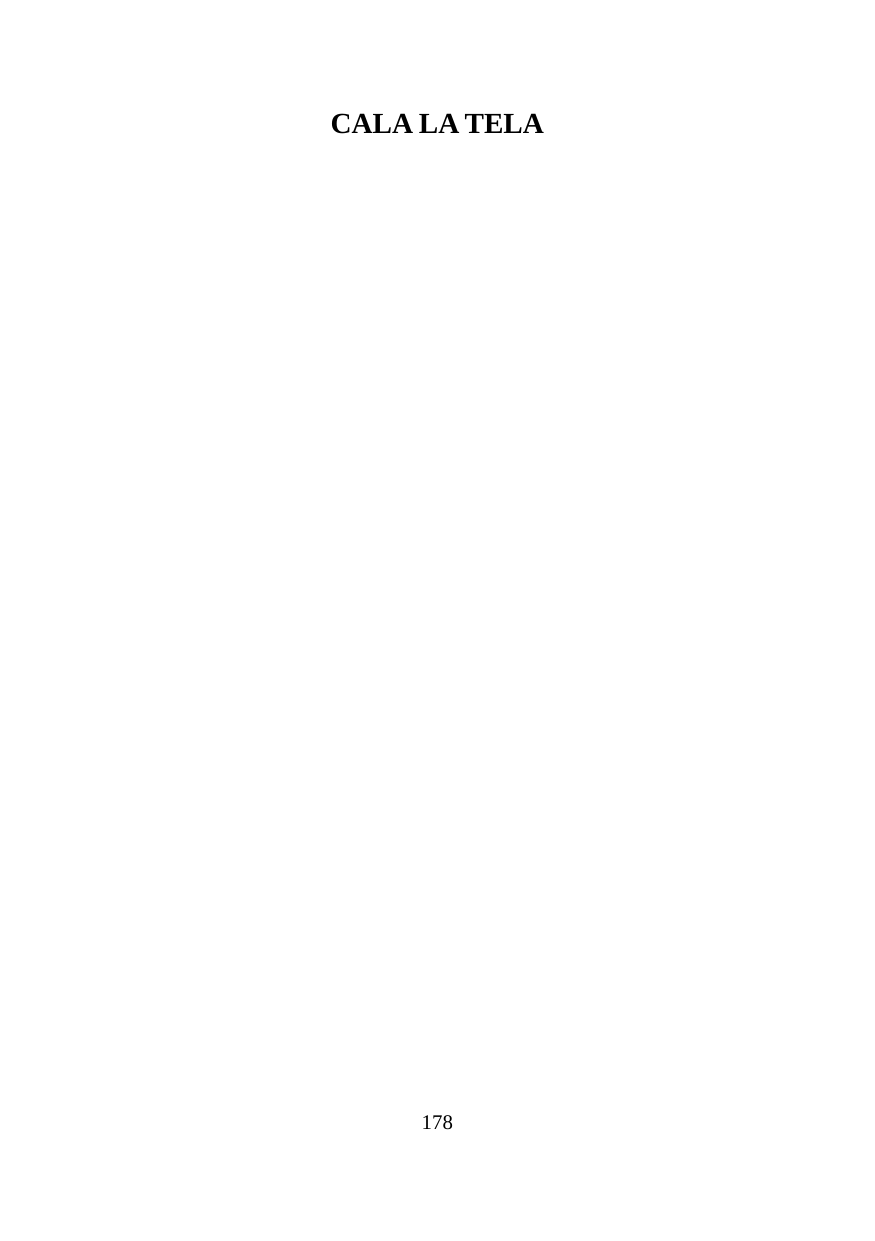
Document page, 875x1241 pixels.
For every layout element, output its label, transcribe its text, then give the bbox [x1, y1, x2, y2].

text CALA LA TELA [106, 106, 768, 140]
